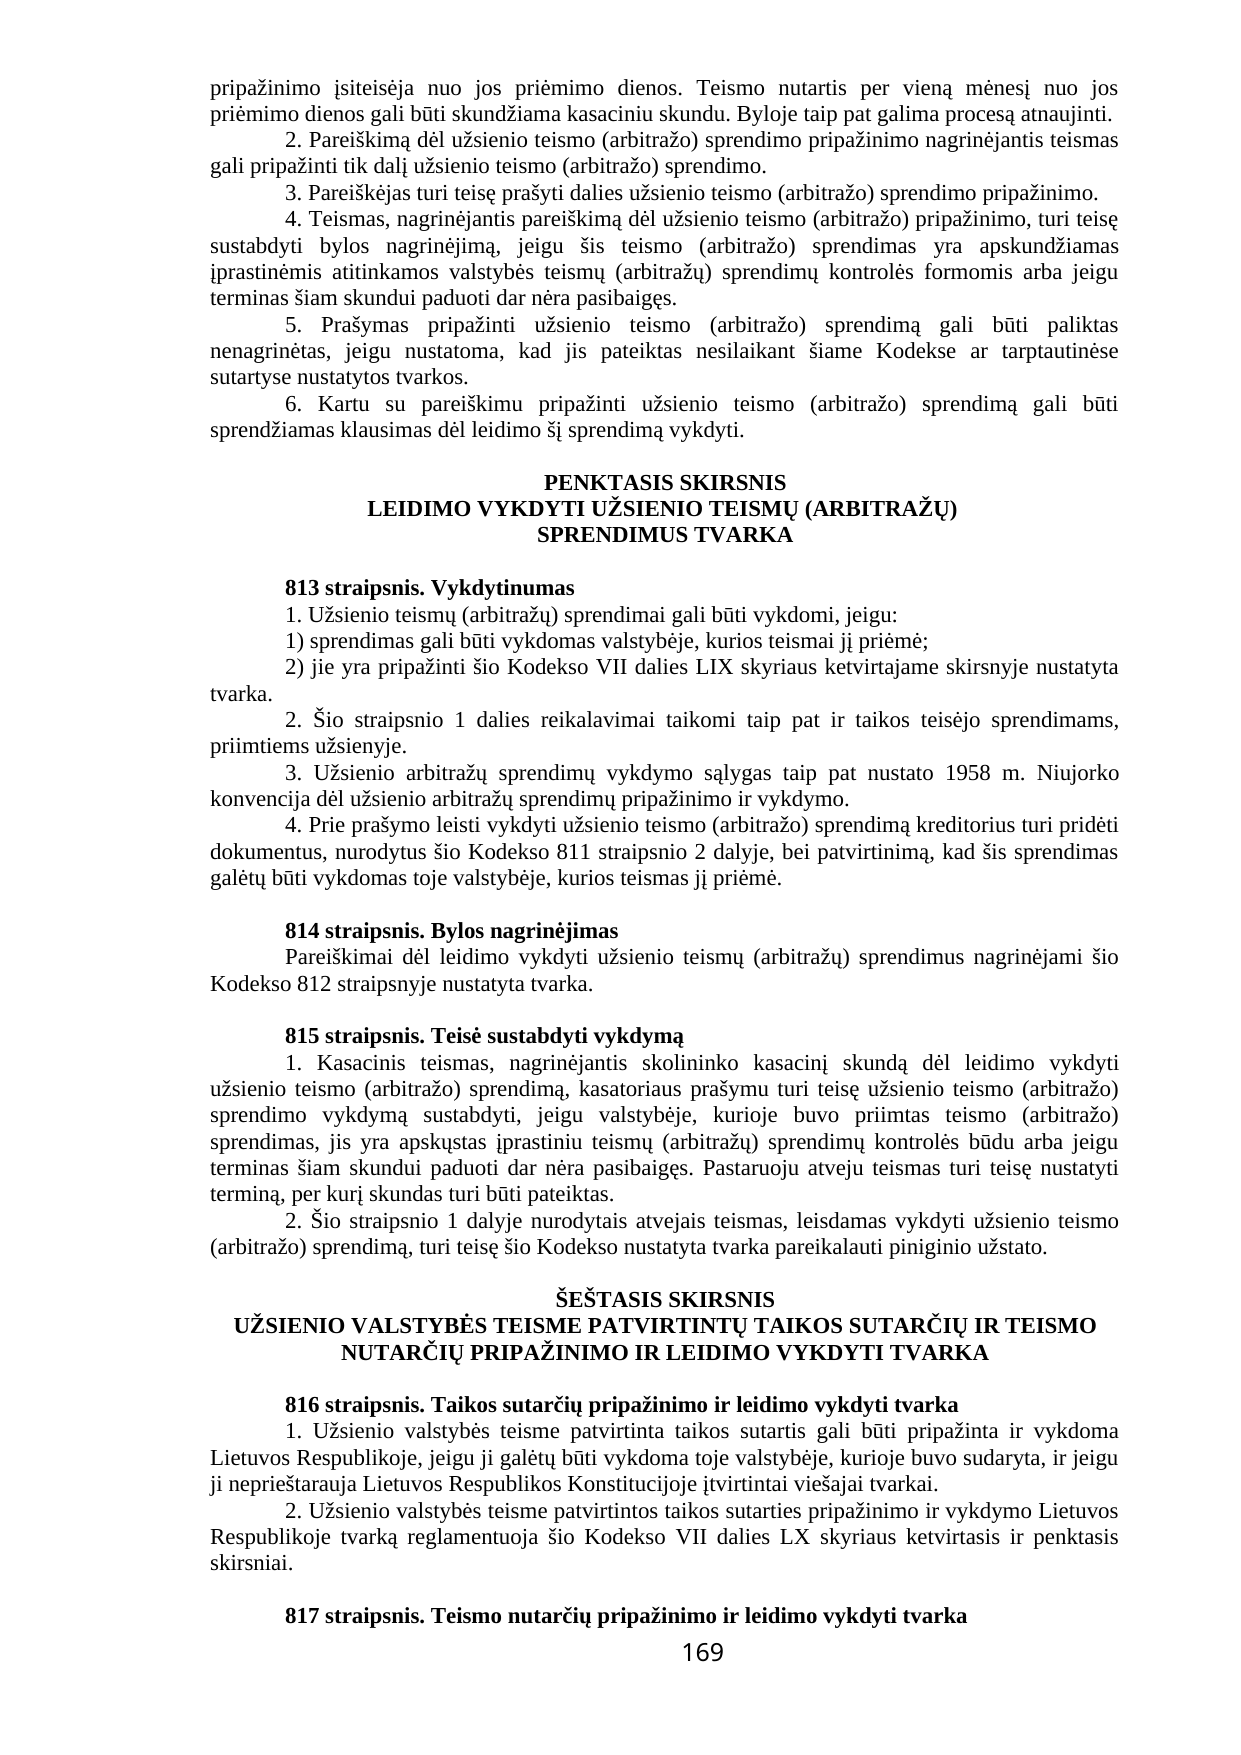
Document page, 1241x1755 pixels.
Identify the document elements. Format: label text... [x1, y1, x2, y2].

text 817 straipsnis. Teismo nutarčių pripažinimo ir leidimo vykdyti tvarka [210, 1602, 1120, 1628]
text 2. Šio straipsnio 1 dalyje nurodytais atvejais teismas, leisdamas vykdyti užsienio teismo (arbitražo) sprendimą, turi teisę šio Kodekso nustatyta tvarka pareikalauti piniginio užstato. [210, 1207, 1120, 1259]
text pripažinimo įsiteisėja nuo jos priėmimo dienos. Teismo nutartis per vieną mėnesį nuo jos priėmimo dienos gali būti skundžiama kasaciniu skundu. Byloje taip pat galima procesą atnaujinti. [210, 73, 1120, 126]
text 1) sprendimas gali būti vykdomas valstybėje, kurios teismai jį priėmė; [210, 627, 1120, 653]
subtitle sprendimus tvarka [210, 522, 1120, 548]
text 2. Pareiškimą dėl užsienio teismo (arbitražo) sprendimo pripažinimo nagrinėjantis teismas gali pripažinti tik dalį užsienio teismo (arbitražo) sprendimo. [210, 126, 1120, 179]
text 2. Šio straipsnio 1 dalies reikalavimai taikomi taip pat ir taikos teisėjo sprendimams, priimtiems užsienyje. [210, 706, 1120, 759]
subtitle Penktasis skirsnis [210, 469, 1120, 495]
text 814 straipsnis. Bylos nagrinėjimas [210, 917, 1120, 943]
text Užsienio valstybės teisme patvirtintų taikos sutarčių ir teismo nutarčių pripažinimo ir leidimo vykdyti tvarka [210, 1312, 1120, 1365]
subtitle Šeštasis skirsnis [210, 1286, 1120, 1312]
text 813 straipsnis. Vykdytinumas [210, 574, 1120, 601]
text Pareiškimai dėl leidimo vykdyti užsienio teismų (arbitražų) sprendimus nagrinėjami šio Kodekso 812 straipsnyje nustatyta tvarka. [210, 943, 1120, 996]
text 1. Užsienio valstybės teisme patvirtinta taikos sutartis gali būti pripažinta ir vykdoma Lietuvos Respublikoje, jeigu ji galėtų būti vykdoma toje valstybėje, kurioje buvo sudaryta, ir jeigu ji neprieštarauja Lietuvos Respublikos Konstitucijoje įtvirtintai viešajai tvarkai. [210, 1418, 1120, 1497]
text 2) jie yra pripažinti šio Kodekso VII dalies LIX skyriaus ketvirtajame skirsnyje nustatyta tvarka. [210, 653, 1120, 706]
text 2. Užsienio valstybės teisme patvirtintos taikos sutarties pripažinimo ir vykdymo Lietuvos Respublikoje tvarką reglamentuoja šio Kodekso VII dalies LX skyriaus ketvirtasis ir penktasis skirsniai. [210, 1497, 1120, 1576]
text 816 straipsnis. Taikos sutarčių pripažinimo ir leidimo vykdyti tvarka [210, 1391, 1120, 1418]
text 1. Užsienio teismų (arbitražų) sprendimai gali būti vykdomi, jeigu: [210, 601, 1120, 627]
text 1. Kasacinis teismas, nagrinėjantis skolininko kasacinį skundą dėl leidimo vykdyti užsienio teismo (arbitražo) sprendimą, kasatoriaus prašymu turi teisę užsienio teismo (arbitražo) sprendimo vykdymą sustabdyti, jeigu valstybėje, kurioje buvo priimtas teismo (arbitražo) sprendimas, jis yra apskųstas įprastiniu teismų (arbitražų) sprendimų kontrolės būdu arba jeigu terminas šiam skundui paduoti dar nėra pasibaigęs. Pastaruoju atveju teismas turi teisę nustatyti terminą, per kurį skundas turi būti pateiktas. [210, 1049, 1120, 1207]
text 5. Prašymas pripažinti užsienio teismo (arbitražo) sprendimą gali būti paliktas nenagrinėtas, jeigu nustatoma, kad jis pateiktas nesilaikant šiame Kodekse ar tarptautinėse sutartyse nustatytos tvarkos. [210, 311, 1120, 390]
text 3. Užsienio arbitražų sprendimų vykdymo sąlygas taip pat nustato 1958 m. Niujorko konvencija dėl užsienio arbitražų sprendimų pripažinimo ir vykdymo. [210, 759, 1120, 811]
subtitle Leidimo vykdyti Užsienio teismų (arbitražų) [210, 495, 1120, 522]
text 4. Prie prašymo leisti vykdyti užsienio teismo (arbitražo) sprendimą kreditorius turi pridėti dokumentus, nurodytus šio Kodekso 811 straipsnio 2 dalyje, bei patvirtinimą, kad šis sprendimas galėtų būti vykdomas toje valstybėje, kurios teismas jį priėmė. [210, 811, 1120, 891]
text 6. Kartu su pareiškimu pripažinti užsienio teismo (arbitražo) sprendimą gali būti sprendžiamas klausimas dėl leidimo šį sprendimą vykdyti. [210, 390, 1120, 442]
text 4. Teismas, nagrinėjantis pareiškimą dėl užsienio teismo (arbitražo) pripažinimo, turi teisę sustabdyti bylos nagrinėjimą, jeigu šis teismo (arbitražo) sprendimas yra apskundžiamas įprastinėmis atitinkamos valstybės teismų (arbitražų) sprendimų kontrolės formomis arba jeigu terminas šiam skundui paduoti dar nėra pasibaigęs. [210, 205, 1120, 311]
text 815 straipsnis. Teisė sustabdyti vykdymą [210, 1022, 1120, 1049]
text 3. Pareiškėjas turi teisę prašyti dalies užsienio teismo (arbitražo) sprendimo pripažinimo. [210, 179, 1120, 205]
